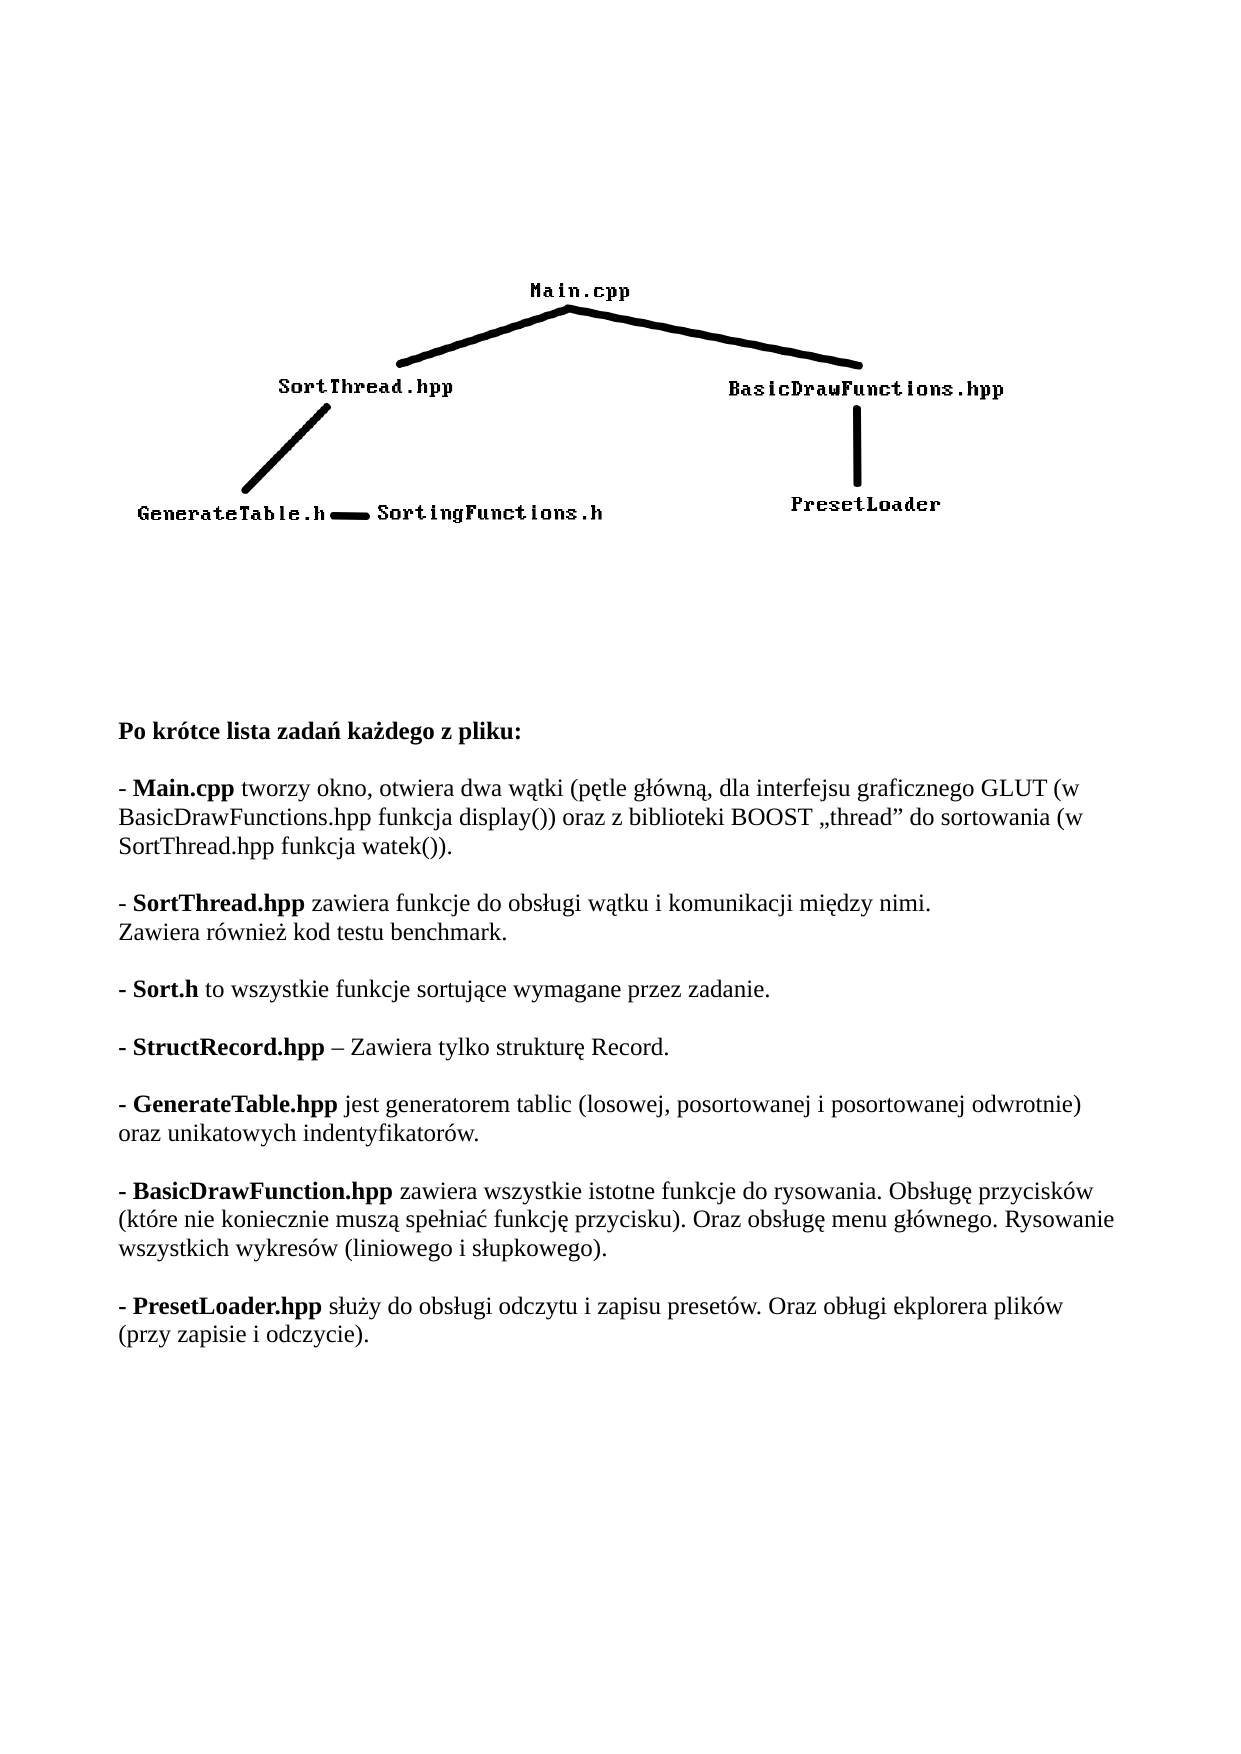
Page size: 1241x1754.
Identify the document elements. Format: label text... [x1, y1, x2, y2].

text - PresetLoader.hpp służy do obsługi odczytu i zapisu presetów. Oraz obługi ekplorera plików (przy zapisie i odczycie). [118, 1291, 1122, 1348]
text - Sort.h to wszystkie funkcje sortujące wymagane przez zadanie. [118, 974, 1122, 1003]
text BasicDrawFunctions.hpp funkcja display()) oraz z biblioteki BOOST „thread” do sortowania (w SortThread.hpp funkcja watek()). [118, 802, 1122, 859]
text - BasicDrawFunction.hpp zawiera wszystkie istotne funkcje do rysowania. Obsługę przycisków (które nie koniecznie muszą spełniać funkcję przycisku). Oraz obsługę menu głównego. Rysowanie wszystkich wykresów (liniowego i słupkowego). [118, 1176, 1122, 1262]
text Zawiera również kod testu benchmark. [118, 917, 1122, 946]
text - Main.cpp tworzy okno, otwiera dwa wątki (pętle główną, dla interfejsu graficznego GLUT (w [118, 773, 1122, 802]
text Po krótce lista zadań każdego z pliku: [118, 716, 1122, 773]
text - SortThread.hpp zawiera funkcje do obsługi wątku i komunikacji między nimi. [118, 888, 1122, 917]
text - StructRecord.hpp – Zawiera tylko strukturę Record. [118, 1032, 1122, 1061]
text - GenerateTable.hpp jest generatorem tablic (losowej, posortowanej i posortowanej odwrotnie) oraz unikatowych indentyfikatorów. [118, 1089, 1122, 1147]
